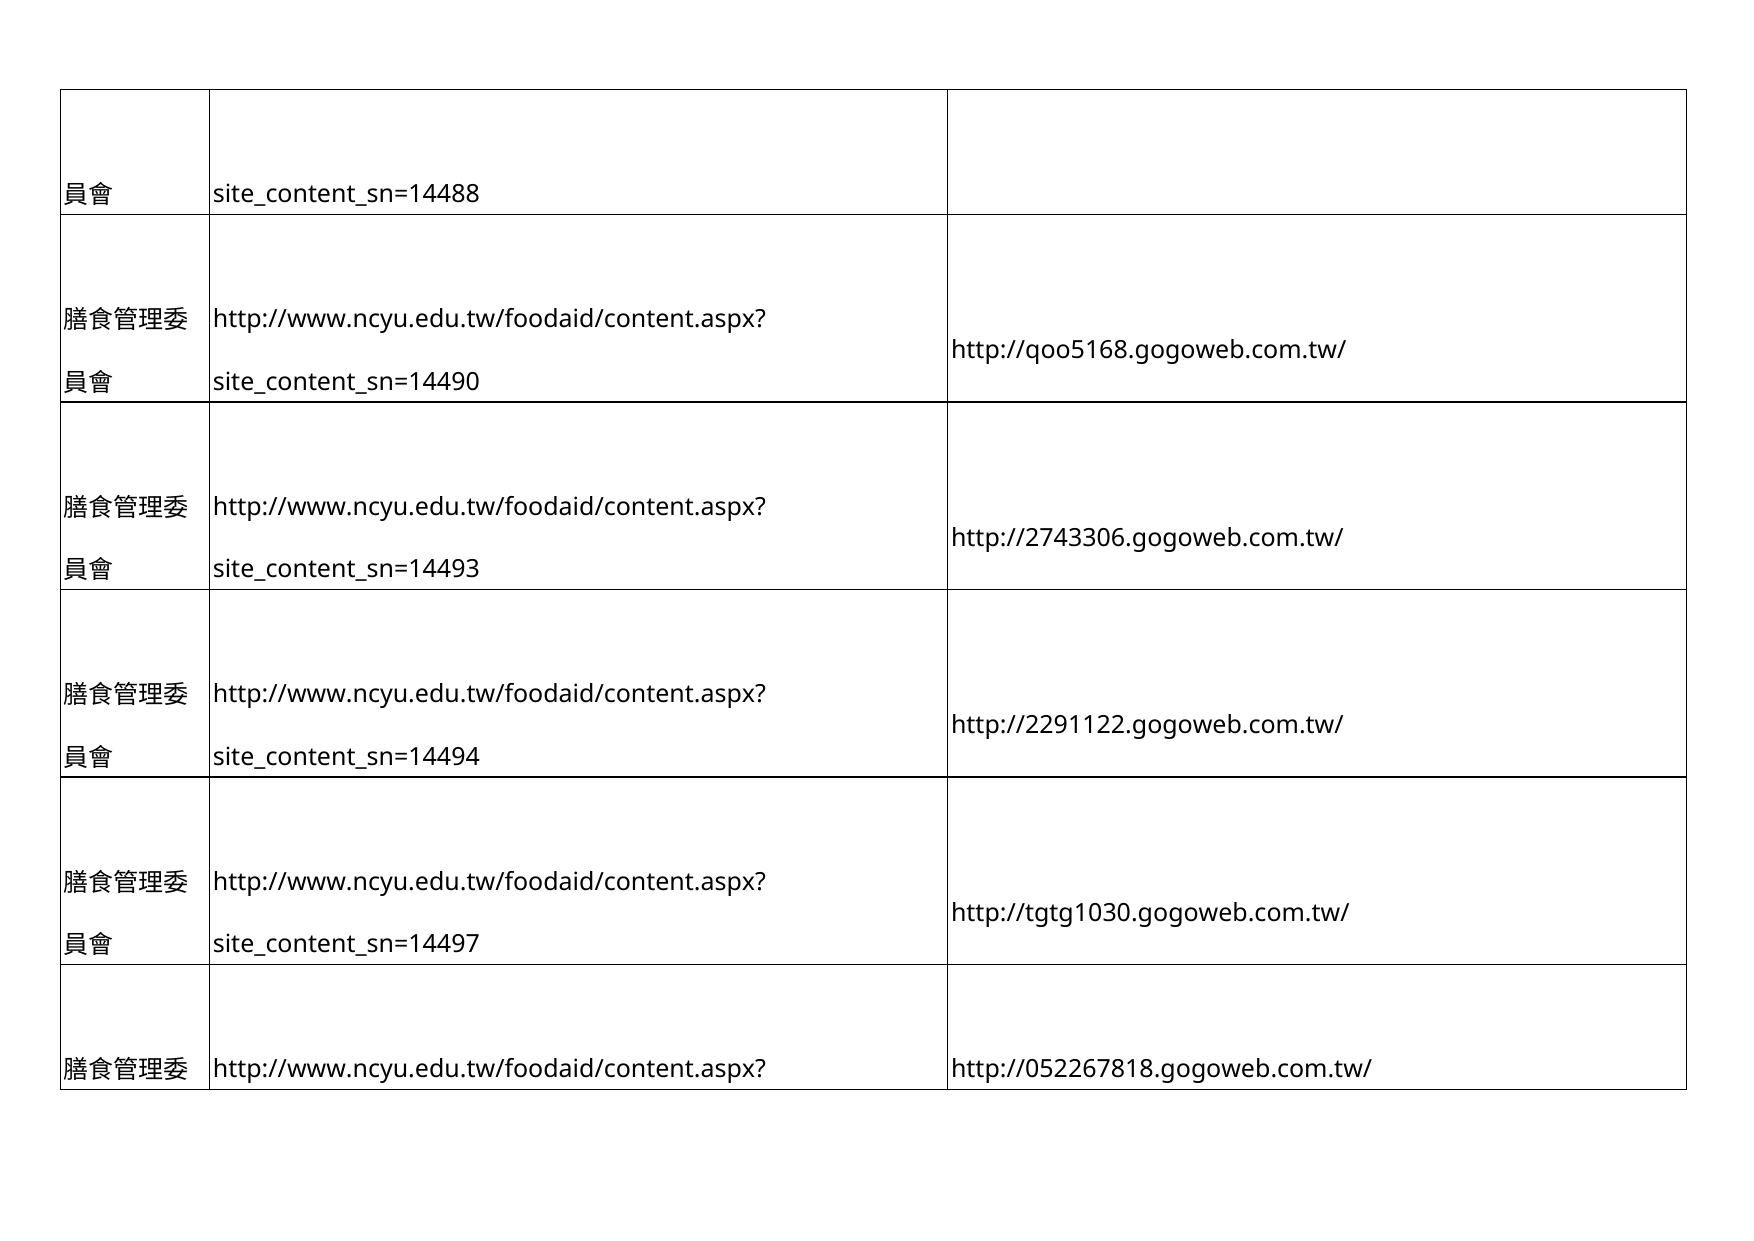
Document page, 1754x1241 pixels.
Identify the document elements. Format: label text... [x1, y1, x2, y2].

table_cell http://qoo5168.gogoweb.com.tw/ [948, 215, 1686, 401]
table_cell http://www.ncyu.edu.tw/foodaid/content.aspx?site_content_sn=14493 [210, 403, 947, 589]
table_cell http://tgtg1030.gogoweb.com.tw/ [948, 778, 1686, 964]
table_cell 膳食管理委員會 [61, 403, 209, 589]
table_cell 員會 [61, 90, 209, 214]
table_cell 膳食管理委員會 [61, 590, 209, 776]
table_cell http://www.ncyu.edu.tw/foodaid/content.aspx?site_content_sn=14490 [210, 215, 947, 401]
table_cell 膳食管理委員會 [61, 215, 209, 401]
table_cell http://www.ncyu.edu.tw/foodaid/content.aspx?site_content_sn=14494 [210, 590, 947, 776]
table_cell http://2743306.gogoweb.com.tw/ [948, 403, 1686, 589]
table_cell [948, 90, 1686, 214]
table_cell 膳食管理委員會 [61, 778, 209, 964]
table_cell site_content_sn=14488 [210, 90, 947, 214]
table_cell http://www.ncyu.edu.tw/foodaid/content.aspx? [210, 965, 947, 1089]
table_cell http://www.ncyu.edu.tw/foodaid/content.aspx?site_content_sn=14497 [210, 778, 947, 964]
table_cell http://052267818.gogoweb.com.tw/ [948, 965, 1686, 1089]
table_cell 膳食管理委 [61, 965, 209, 1089]
table_cell http://2291122.gogoweb.com.tw/ [948, 590, 1686, 776]
